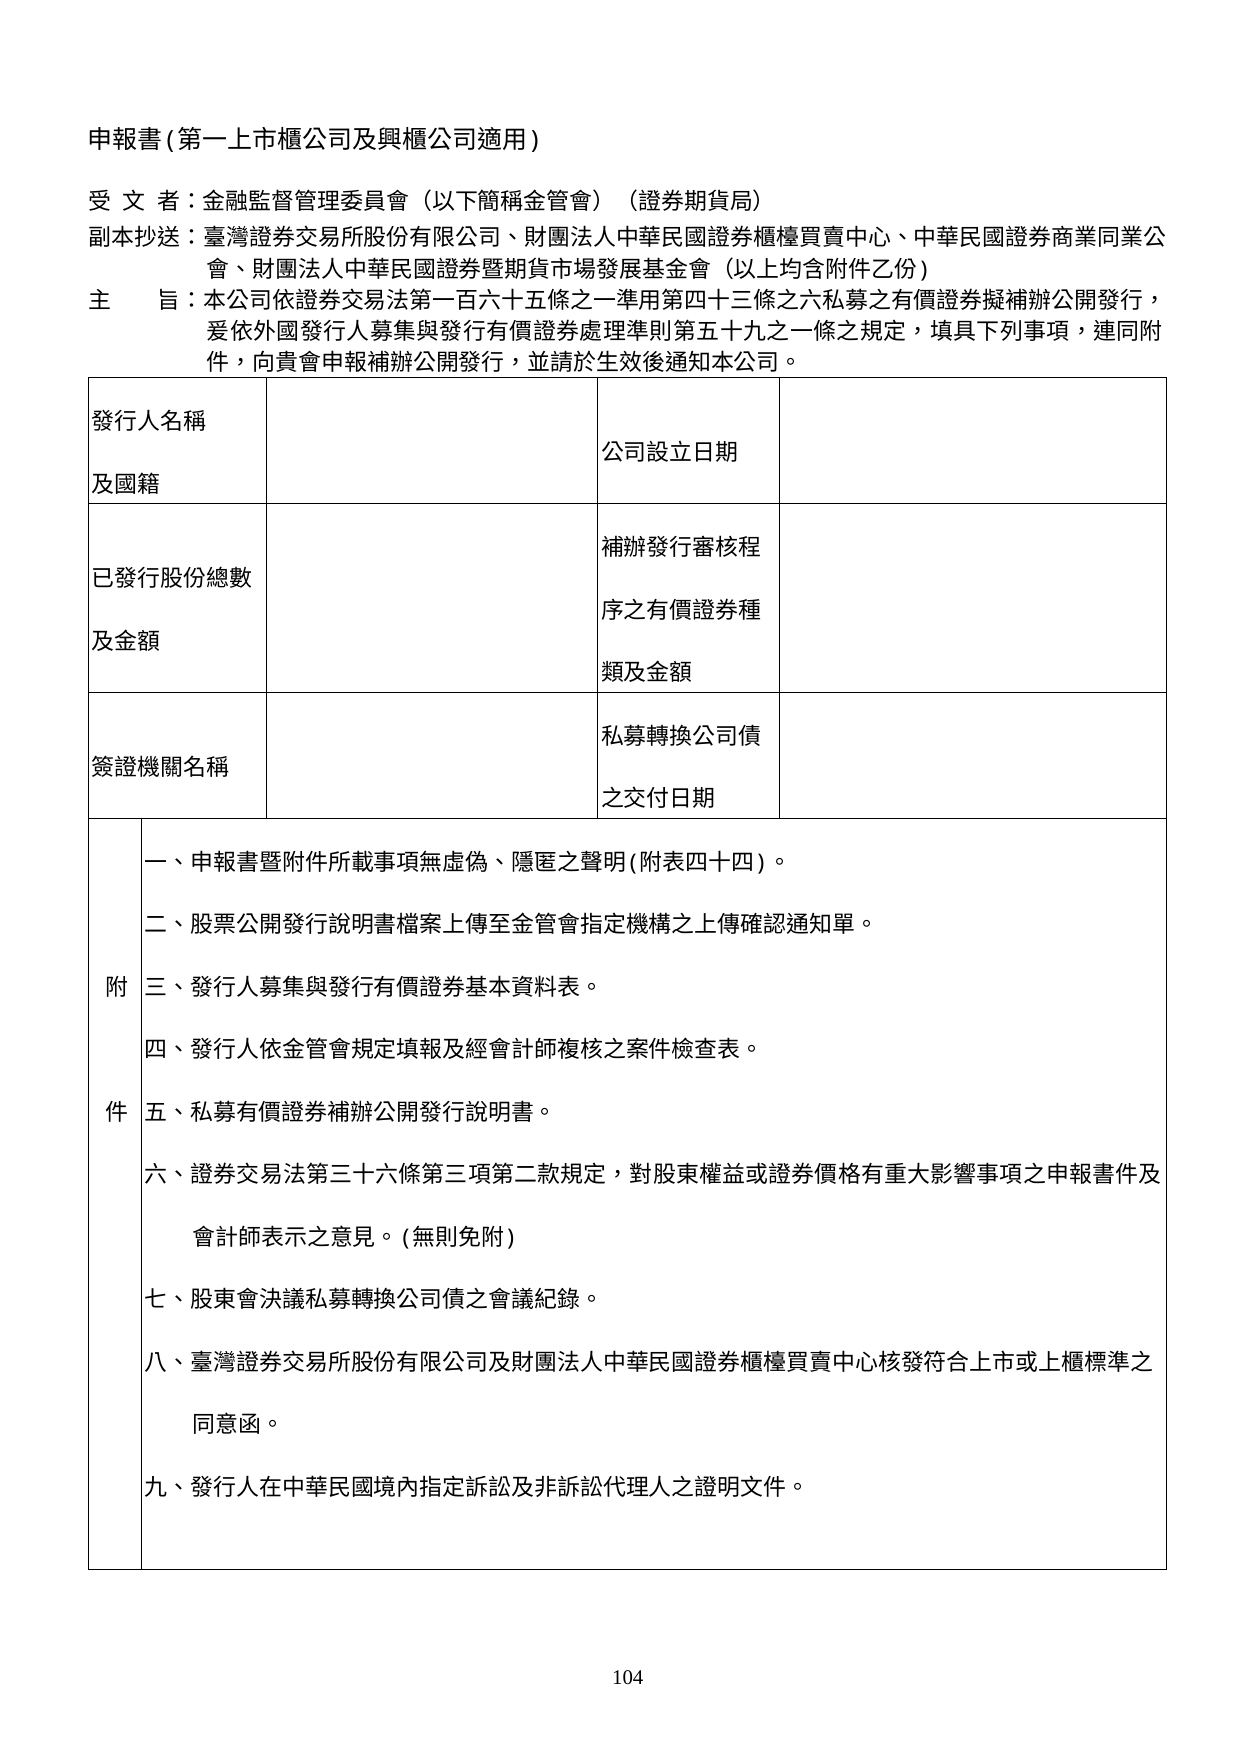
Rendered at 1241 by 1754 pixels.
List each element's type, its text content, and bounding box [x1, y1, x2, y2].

text 申報書(第一上市櫃公司及興櫃公司適用) [87, 96, 1166, 158]
table_cell 簽證機關名稱 [89, 693, 266, 818]
table_header 公司設立日期 [598, 378, 779, 503]
table_header [780, 378, 1166, 503]
table_cell [267, 693, 597, 818]
table_cell 已發行股份總數及金額 [89, 504, 266, 692]
text 副本抄送：臺灣證券交易所股份有限公司、財團法人中華民國證券櫃檯買賣中心、中華民國證券商業同業公會、財團法人中華民國證券暨期貨市場發展基金會（以上均含附件乙份) [89, 221, 1166, 283]
table_cell [780, 693, 1166, 818]
table_cell 一、申報書暨附件所載事項無虛偽、隱匿之聲明(附表四十四)。 二、股票公開發行說明書檔案上傳至金管會指定機構之上傳確認通知單。 三、發行人募集與發行有價證券基本資料表。 四、發行人依金管會規定填報及經會計師複核之案件檢查表。 五、私募有價證券補辦公開發行說明書。 六、證券交易法第三十六條第三項第二款規定，對股東權益或證券價格有重大影響事項之申報書件及會計師表示之意見。(無則免附) 七、股東會決議私募轉換公司債之會議紀錄。 八、臺灣證券交易所股份有限公司及財團法人中華民國證券櫃檯買賣中心核發符合上市或上櫃標準之同意函。 九、發行人在中華民國境內指定訴訟及非訴訟代理人之證明文件。 [142, 819, 1166, 1569]
table_cell 私募轉換公司債之交付日期 [598, 693, 779, 818]
table_cell 補辦發行審核程序之有價證券種類及金額 [598, 504, 779, 692]
text 受 文 者：金融監督管理委員會（以下簡稱金管會）（證券期貨局） [88, 158, 1166, 221]
table_header 發行人名稱 及國籍 [89, 378, 266, 503]
text 主 旨：本公司依證券交易法第一百六十五條之一準用第四十三條之六私募之有價證券擬補辦公開發行，爰依外國發行人募集與發行有價證券處理準則第五十九之一條之規定，填具下列事項，連同附件，向貴會申報補辦公開發行，並請於生效後通知本公司。 [89, 283, 1166, 377]
table_cell 附 件 [89, 819, 141, 1569]
table_header [267, 378, 597, 503]
table_cell [267, 504, 597, 692]
table_cell [780, 504, 1166, 692]
